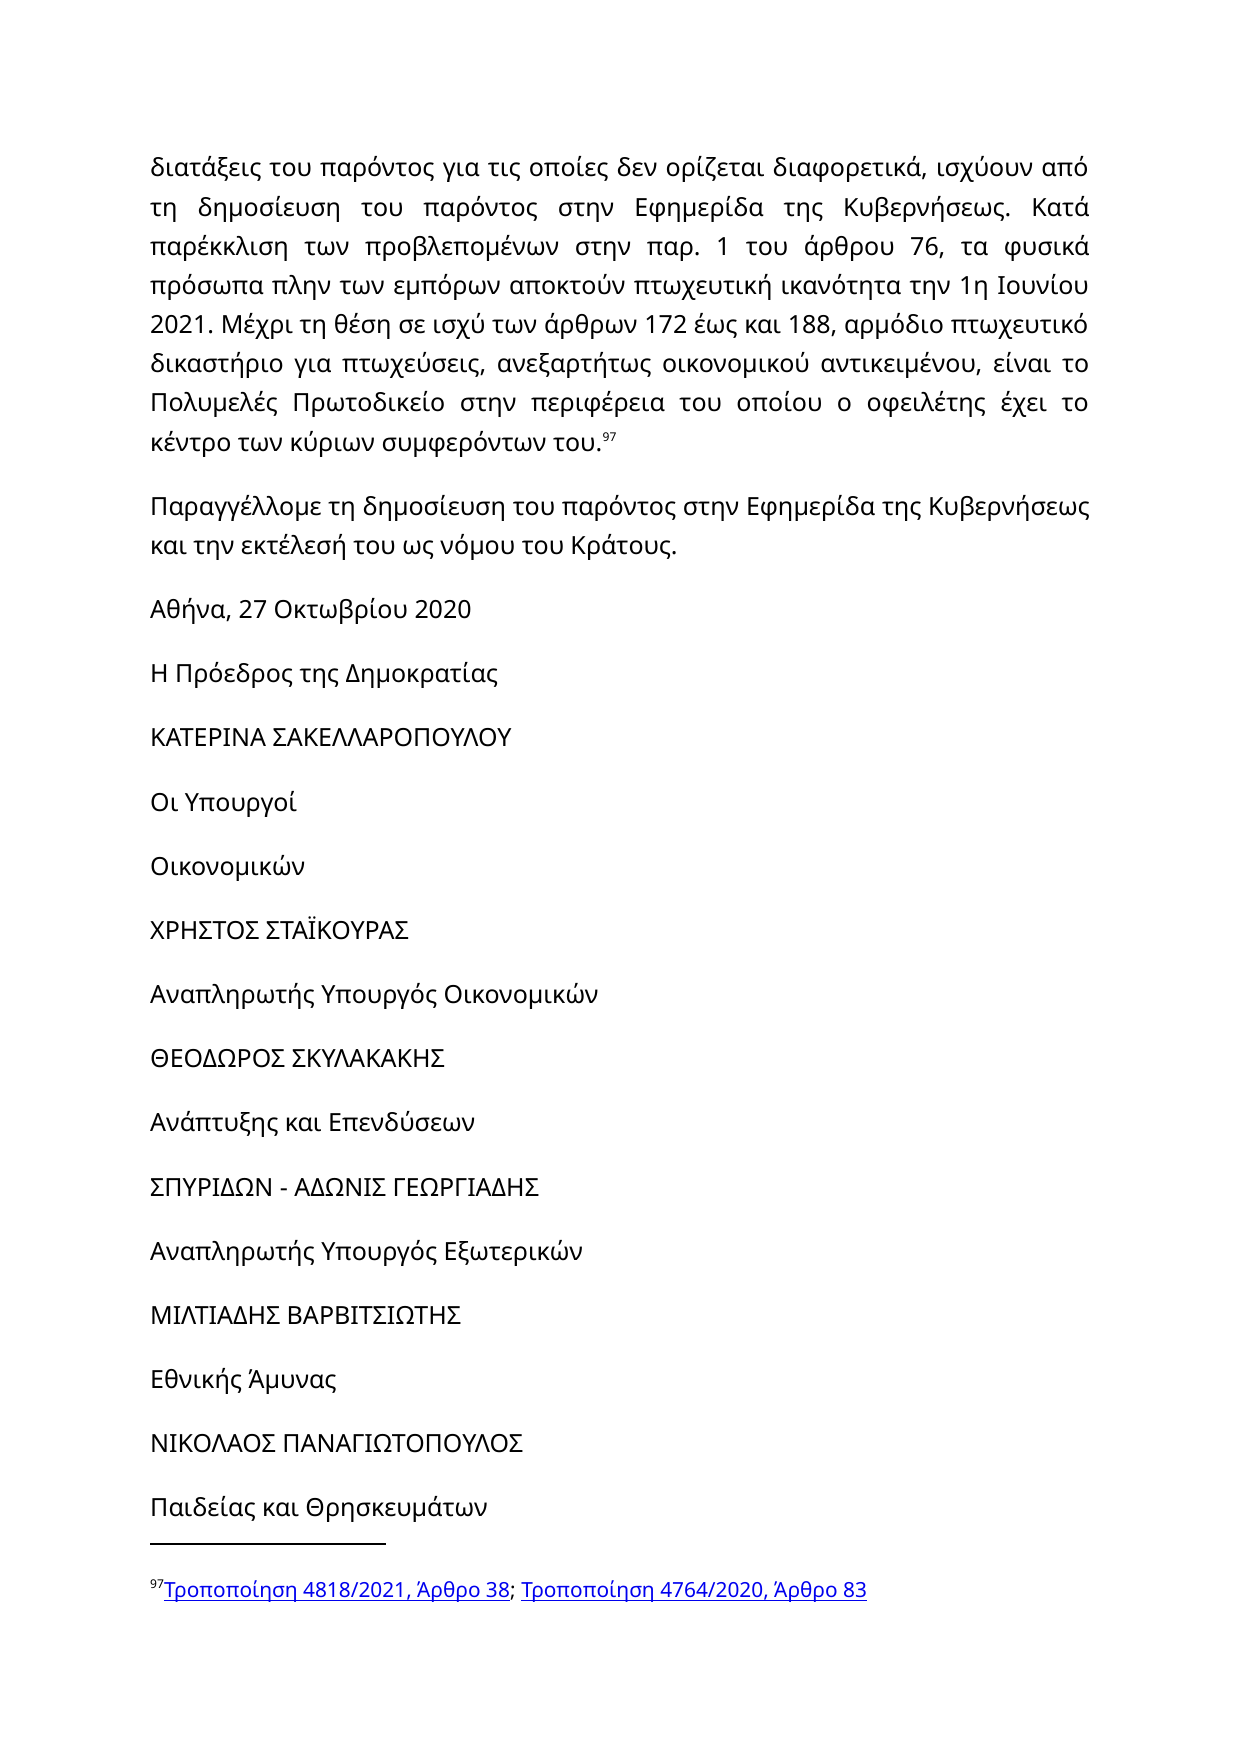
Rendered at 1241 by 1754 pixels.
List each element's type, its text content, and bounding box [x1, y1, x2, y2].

text ΧΡΗΣΤΟΣ ΣΤΑΪΚΟΥΡΑΣ [150, 912, 1090, 947]
text Οι Υπουργοί [150, 784, 1090, 818]
text ΚΑΤΕΡΙΝΑ ΣΑΚΕΛΛΑΡΟΠΟΥΛΟΥ [150, 720, 1090, 754]
text ΘΕΟΔΩΡΟΣ ΣΚΥΛΑΚΑΚΗΣ [150, 1041, 1090, 1075]
text Αναπληρωτής Υπουργός Εξωτερικών [150, 1233, 1090, 1267]
text Οικονομικών [150, 848, 1090, 882]
text ΣΠΥΡΙΔΩΝ - ΑΔΩΝΙΣ ΓΕΩΡΓΙΑΔΗΣ [150, 1169, 1090, 1203]
text Αναπληρωτής Υπουργός Οικονομικών [150, 977, 1090, 1011]
text Η Πρόεδρος της Δημοκρατίας [150, 656, 1090, 690]
text Παιδείας και Θρησκευμάτων [150, 1490, 1090, 1524]
text Εθνικής Άμυνας [150, 1362, 1090, 1396]
text ΜΙΛΤΙΑΔΗΣ ΒΑΡΒΙΤΣΙΩΤΗΣ [150, 1297, 1090, 1332]
text Αθήνα, 27 Οκτωβρίου 2020 [150, 592, 1090, 626]
text Παραγγέλλομε τη δημοσίευση του παρόντος στην Εφημερίδα της Κυβερνήσεως και την εκτέλεσή του ως νόμου του Κράτους. [150, 488, 1090, 562]
text ΝΙΚΟΛΑΟΣ ΠΑΝΑΓΙΩΤΟΠΟΥΛΟΣ [150, 1426, 1090, 1460]
text Ανάπτυξης και Επενδύσεων [150, 1105, 1090, 1139]
text διατάξεις του παρόντος για τις οποίες δεν ορίζεται διαφορετικά, ισχύουν από τη δημοσίευση του παρόντος στην Εφημερίδα της Κυβερνήσεως. Κατά παρέκκλιση των προβλεπομένων στην παρ. 1 του άρθρου 76, τα φυσικά πρόσωπα πλην των εμπόρων αποκτούν πτωχευτική ικανότητα την 1η Ιουνίου 2021. Μέχρι τη θέση σε ισχύ των άρθρων 172 έως και 188, αρμόδιο πτωχευτικό δικαστήριο για πτωχεύσεις, ανεξαρτήτως οικονομικού αντικειμένου, είναι το Πολυμελές Πρωτοδικείο στην περιφέρεια του οποίου ο οφειλέτης έχει το κέντρο των κύριων συμφερόντων του. [150, 150, 1090, 458]
text Τροποποίηση 4818/2021, Άρθρο 38; Τροποποίηση 4764/2020, Άρθρο 83 [150, 1576, 1090, 1604]
